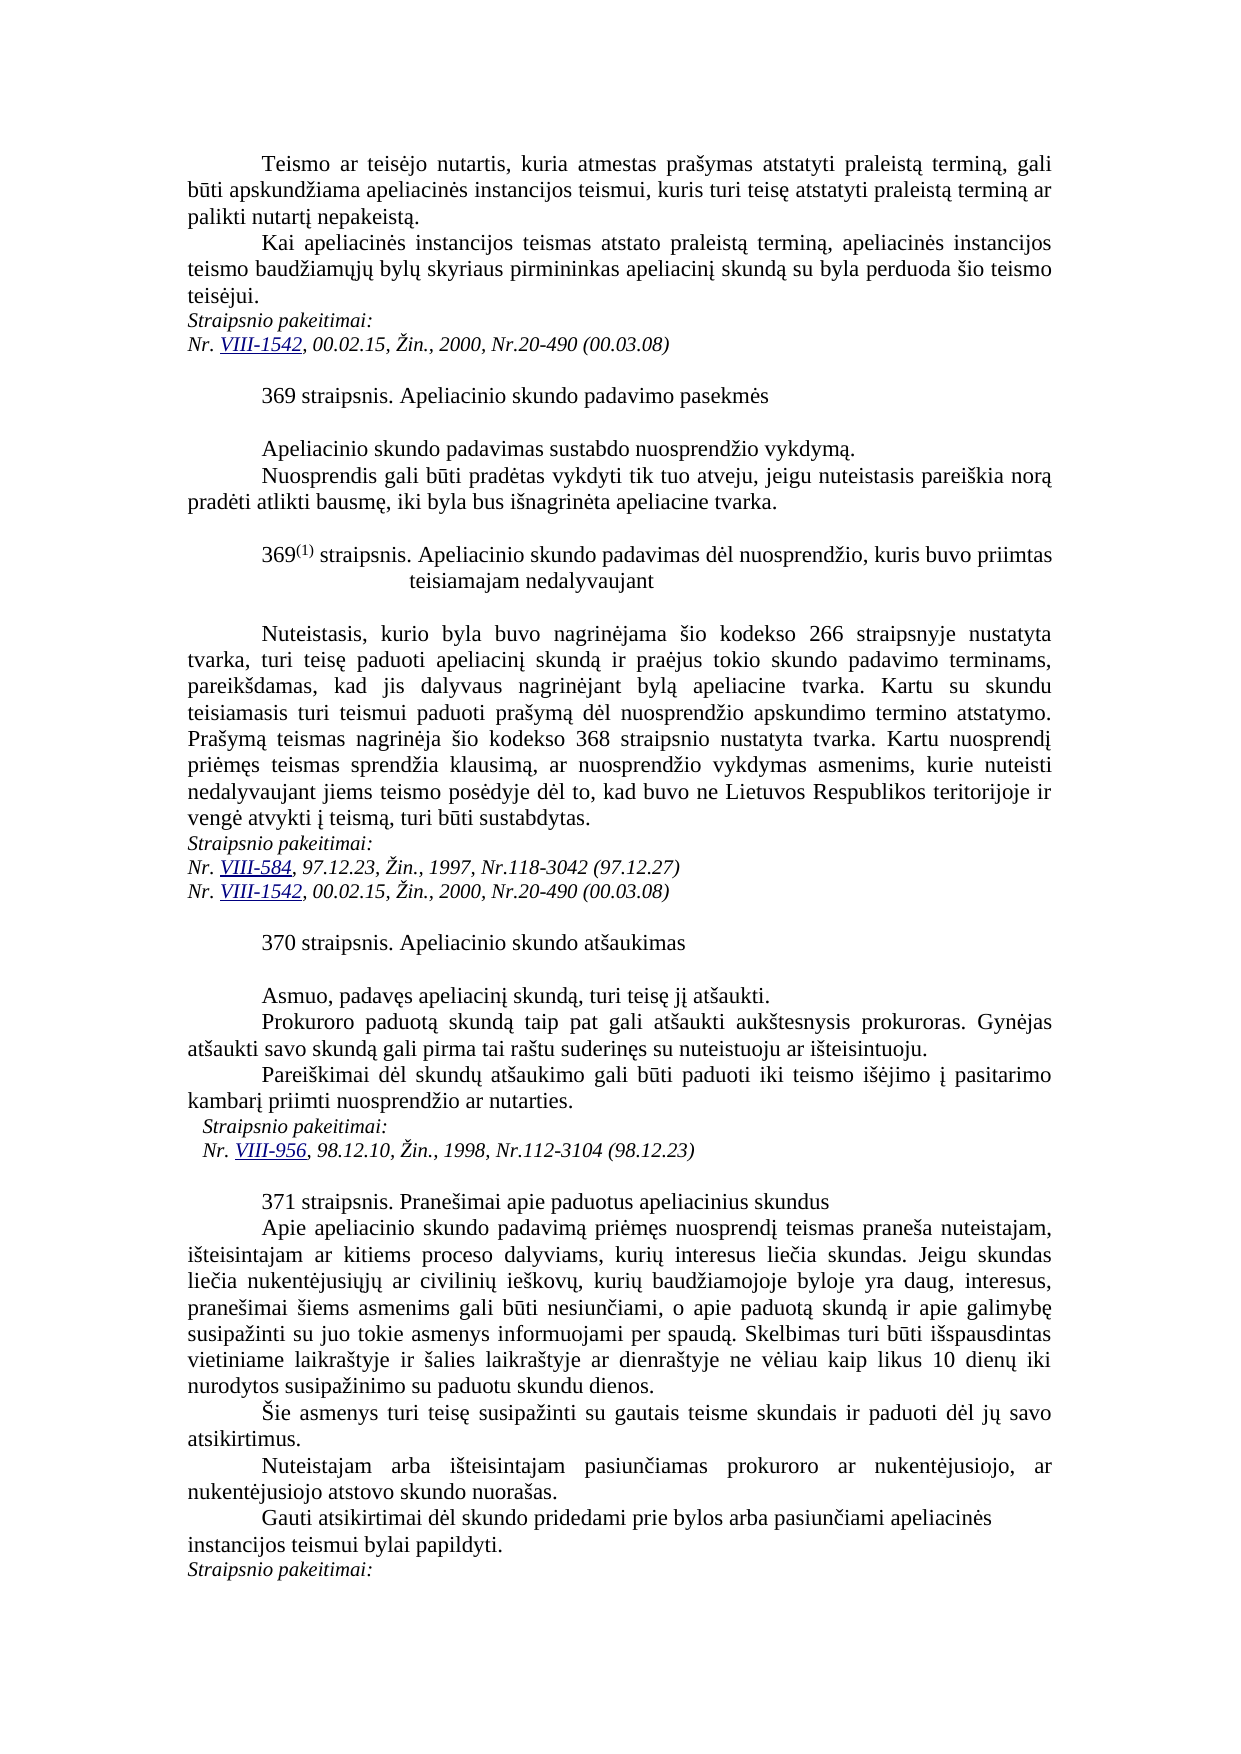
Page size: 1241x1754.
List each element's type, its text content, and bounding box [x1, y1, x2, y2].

text Apie apeliacinio skundo padavimą priėmęs nuosprendį teismas praneša nuteistajam, išteisintajam ar kitiems proceso dalyviams, kurių interesus liečia skundas. Jeigu skundas liečia nukentėjusiųjų ar civilinių ieškovų, kurių baudžiamojoje byloje yra daug, interesus, pranešimai šiems asmenims gali būti nesiunčiami, o apie paduotą skundą ir apie galimybę susipažinti su juo tokie asmenys informuojami per spaudą. Skelbimas turi būti išspausdintas vietiniame laikraštyje ir šalies laikraštyje ar dienraštyje ne vėliau kaip likus 10 dienų iki nurodytos susipažinimo su paduotu skundu dienos. [187, 1214, 1053, 1399]
text Straipsnio pakeitimai: [187, 308, 1053, 332]
text Asmuo, padavęs apeliacinį skundą, turi teisę jį atšaukti. [187, 982, 1053, 1008]
text Nr. VIII-956, 98.12.10, Žin., 1998, Nr.112-3104 (98.12.23) [187, 1138, 1053, 1162]
text 371 straipsnis. Pranešimai apie paduotus apeliacinius skundus [187, 1188, 1053, 1214]
text Nuteistasis, kurio byla buvo nagrinėjama šio kodekso 266 straipsnyje nustatyta tvarka, turi teisę paduoti apeliacinį skundą ir praėjus tokio skundo padavimo terminams, pareikšdamas, kad jis dalyvaus nagrinėjant bylą apeliacine tvarka. Kartu su skundu teisiamasis turi teismui paduoti prašymą dėl nuosprendžio apskundimo termino atstatymo. Prašymą teismas nagrinėja šio kodekso 368 straipsnio nustatyta tvarka. Kartu nuosprendį priėmęs teismas sprendžia klausimą, ar nuosprendžio vykdymas asmenims, kurie nuteisti nedalyvaujant jiems teismo posėdyje dėl to, kad buvo ne Lietuvos Respublikos teritorijoje ir vengė atvykti į teismą, turi būti sustabdytas. [187, 620, 1053, 831]
text Nr. VIII-1542, 00.02.15, Žin., 2000, Nr.20-490 (00.03.08) [187, 879, 1053, 903]
text Apeliacinio skundo padavimas sustabdo nuosprendžio vykdymą. [187, 435, 1053, 462]
text Straipsnio pakeitimai: [187, 1114, 1053, 1138]
text 370 straipsnis. Apeliacinio skundo atšaukimas [187, 929, 1053, 956]
text Gauti atsikirtimai dėl skundo pridedami prie bylos arba pasiunčiami apeliacinės instancijos teismui bylai papildyti. [187, 1504, 1053, 1557]
text Kai apeliacinės instancijos teismas atstato praleistą terminą, apeliacinės instancijos teismo baudžiamųjų bylų skyriaus pirmininkas apeliacinį skundą su byla perduoda šio teismo teisėjui. [187, 229, 1053, 308]
text Nuteistajam arba išteisintajam pasiunčiamas prokuroro ar nukentėjusiojo, ar nukentėjusiojo atstovo skundo nuorašas. [187, 1452, 1053, 1504]
text Nr. VIII-584, 97.12.23, Žin., 1997, Nr.118-3042 (97.12.27) [187, 855, 1053, 879]
text Pareiškimai dėl skundų atšaukimo gali būti paduoti iki teismo išėjimo į pasitarimo kambarį priimti nuosprendžio ar nutarties. [187, 1061, 1053, 1114]
text Straipsnio pakeitimai: [187, 1557, 1053, 1581]
text teisiamajam nedalyvaujant [409, 567, 1053, 593]
text Nr. VIII-1542, 00.02.15, Žin., 2000, Nr.20-490 (00.03.08) [187, 332, 1053, 356]
text Šie asmenys turi teisę susipažinti su gautais teisme skundais ir paduoti dėl jų savo atsikirtimus. [187, 1399, 1053, 1452]
text Nuosprendis gali būti pradėtas vykdyti tik tuo atveju, jeigu nuteistasis pareiškia norą pradėti atlikti bausmę, iki byla bus išnagrinėta apeliacine tvarka. [187, 462, 1053, 514]
text Straipsnio pakeitimai: [187, 831, 1053, 855]
text Teismo ar teisėjo nutartis, kuria atmestas prašymas atstatyti praleistą terminą, gali būti apskundžiama apeliacinės instancijos teismui, kuris turi teisę atstatyti praleistą terminą ar palikti nutartį nepakeistą. [187, 150, 1053, 229]
text Prokuroro paduotą skundą taip pat gali atšaukti aukštesnysis prokuroras. Gynėjas atšaukti savo skundą gali pirma tai raštu suderinęs su nuteistuoju ar išteisintuoju. [187, 1008, 1053, 1061]
text 369 straipsnis. Apeliacinio skundo padavimo pasekmės [187, 383, 1053, 409]
text 369(1) straipsnis. Apeliacinio skundo padavimas dėl nuosprendžio, kuris buvo priimtas [261, 541, 1053, 567]
